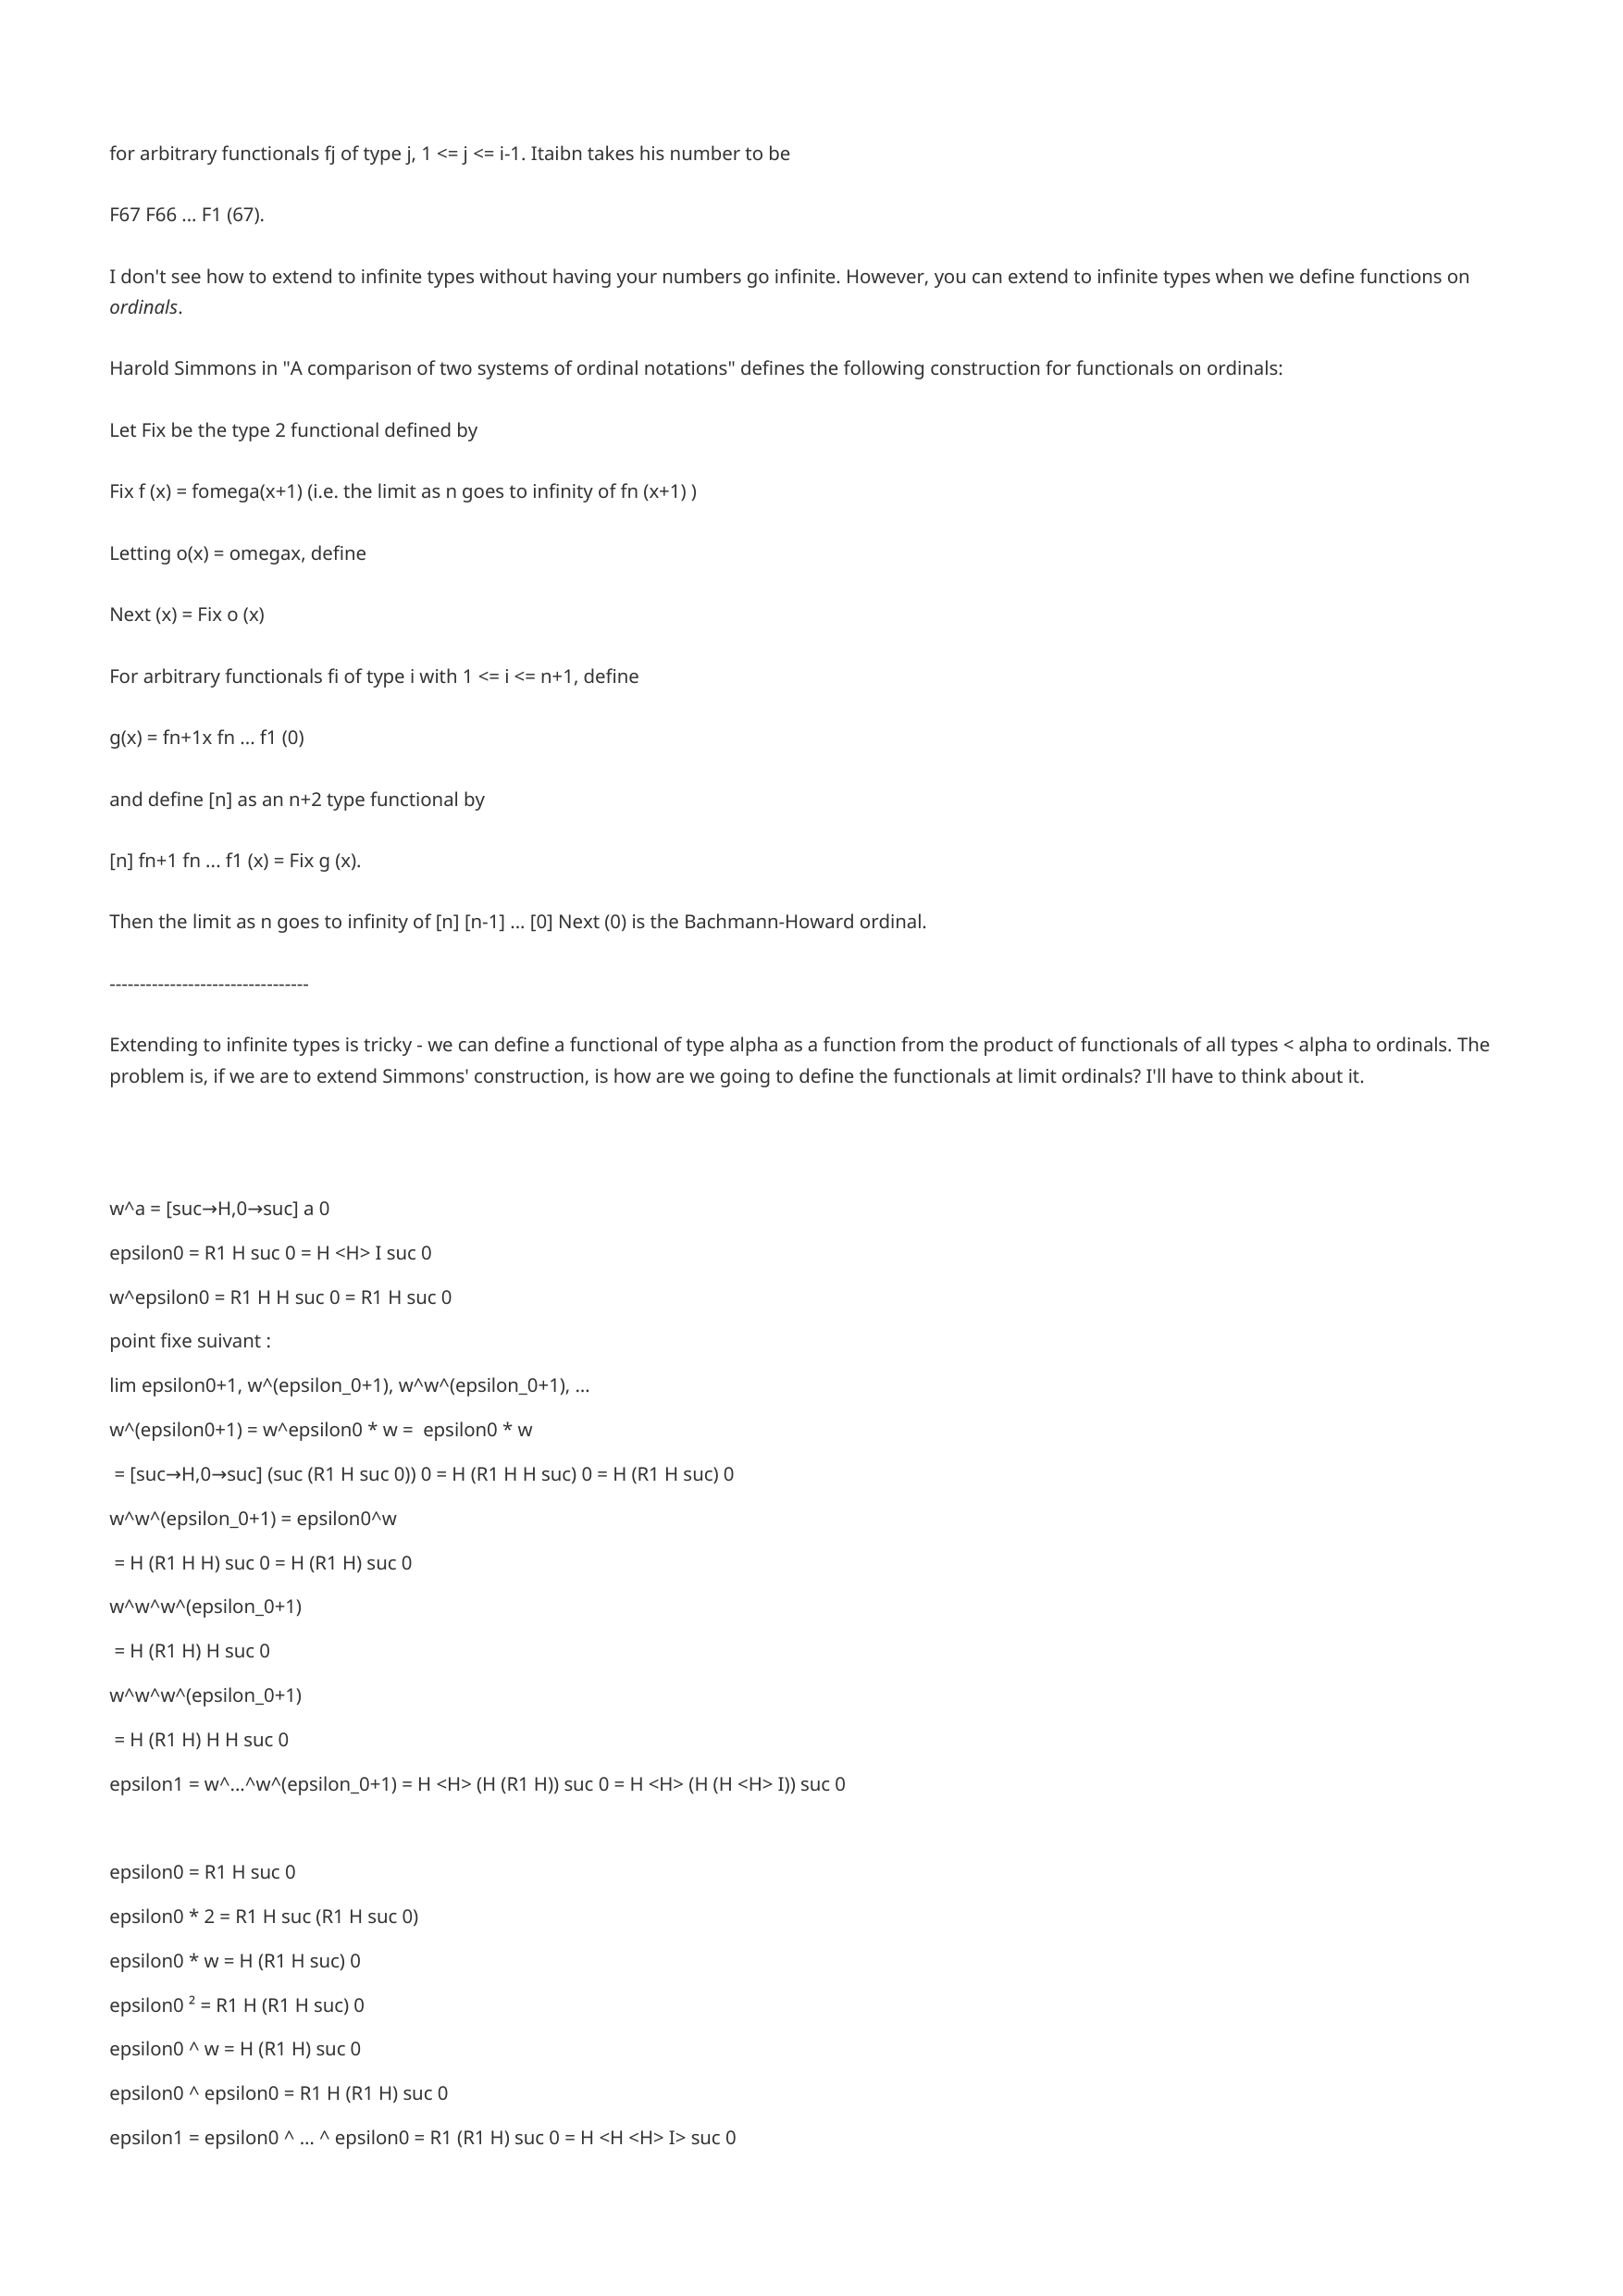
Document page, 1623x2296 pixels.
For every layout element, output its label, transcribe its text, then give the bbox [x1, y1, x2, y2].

text w^epsilon0 = R1 H H suc 0 = R1 H suc 0 [109, 1284, 1514, 1309]
text point fixe suivant : [109, 1328, 1514, 1354]
text lim epsilon0+1, w^(epsilon_0+1), w^w^(epsilon_0+1), … [109, 1372, 1514, 1398]
text = H (R1 H) H suc 0 [109, 1638, 1514, 1663]
text w^(epsilon0+1) = w^epsilon0 * w = epsilon0 * w [109, 1417, 1514, 1442]
text = H (R1 H) H H suc 0 [109, 1726, 1514, 1752]
text epsilon0 ^ w = H (R1 H) suc 0 [109, 2036, 1514, 2062]
text w^a = [suc→H,0→suc] a 0 [109, 1196, 1514, 1221]
text = H (R1 H H) suc 0 = H (R1 H) suc 0 [109, 1549, 1514, 1575]
text epsilon1 = w^...^w^(epsilon_0+1) = H <H> (H (R1 H)) suc 0 = H <H> (H (H <H> I)) suc 0 [109, 1770, 1514, 1796]
text = [suc→H,0→suc] (suc (R1 H suc 0)) 0 = H (R1 H H suc) 0 = H (R1 H suc) 0 [109, 1460, 1514, 1486]
text epsilon0 ^ epsilon0 = R1 H (R1 H) suc 0 [109, 2080, 1514, 2106]
text epsilon0 ² = R1 H (R1 H suc) 0 [109, 1992, 1514, 2017]
text epsilon1 = epsilon0 ^ … ^ epsilon0 = R1 (R1 H) suc 0 = H <H <H> I> suc 0 [109, 2125, 1514, 2150]
text epsilon0 = R1 H suc 0 [109, 1859, 1514, 1885]
text w^w^w^(epsilon_0+1) [109, 1682, 1514, 1707]
text epsilon0 * w = H (R1 H suc) 0 [109, 1947, 1514, 1973]
text w^w^w^(epsilon_0+1) [109, 1594, 1514, 1620]
text for arbitrary functionals fj of type j, 1 <= j <= i-1. Itaibn takes his number to be F67 F66 ... F1 (67). I don't see how to extend to infinite types without having your numbers go infinite. However, you can extend to infinite types when we define functions on ordinals. Harold Simmons in "A comparison of two systems of ordinal notations" defines the following construction for functionals on ordinals: Let Fix be the type 2 functional defined by Fix f (x) = fomega(x+1) (i.e. the limit as n goes to infinity of fn (x+1) ) Letting o(x) = omegax, define Next (x) = Fix o (x) For arbitrary functionals fi of type i with 1 <= i <= n+1, define g(x) = fn+1x fn ... f1 (0) and define [n] as an n+2 type functional by [n] fn+1 fn ... f1 (x) = Fix g (x). Then the limit as n goes to infinity of [n] [n-1] ... [0] Next (0) is the Bachmann-Howard ordinal. --------------------------------- Extending to infinite types is tricky - we can define a functional of type alpha as a function from the product of functionals of all types < alpha to ordinals. The problem is, if we are to extend Simmons' construction, is how are we going to define the functionals at limit ordinals? I'll have to think about it. [109, 109, 1514, 1088]
text epsilon0 * 2 = R1 H suc (R1 H suc 0) [109, 1904, 1514, 1929]
text w^w^(epsilon_0+1) = epsilon0^w [109, 1505, 1514, 1531]
text epsilon0 = R1 H suc 0 = H <H> I suc 0 [109, 1239, 1514, 1265]
